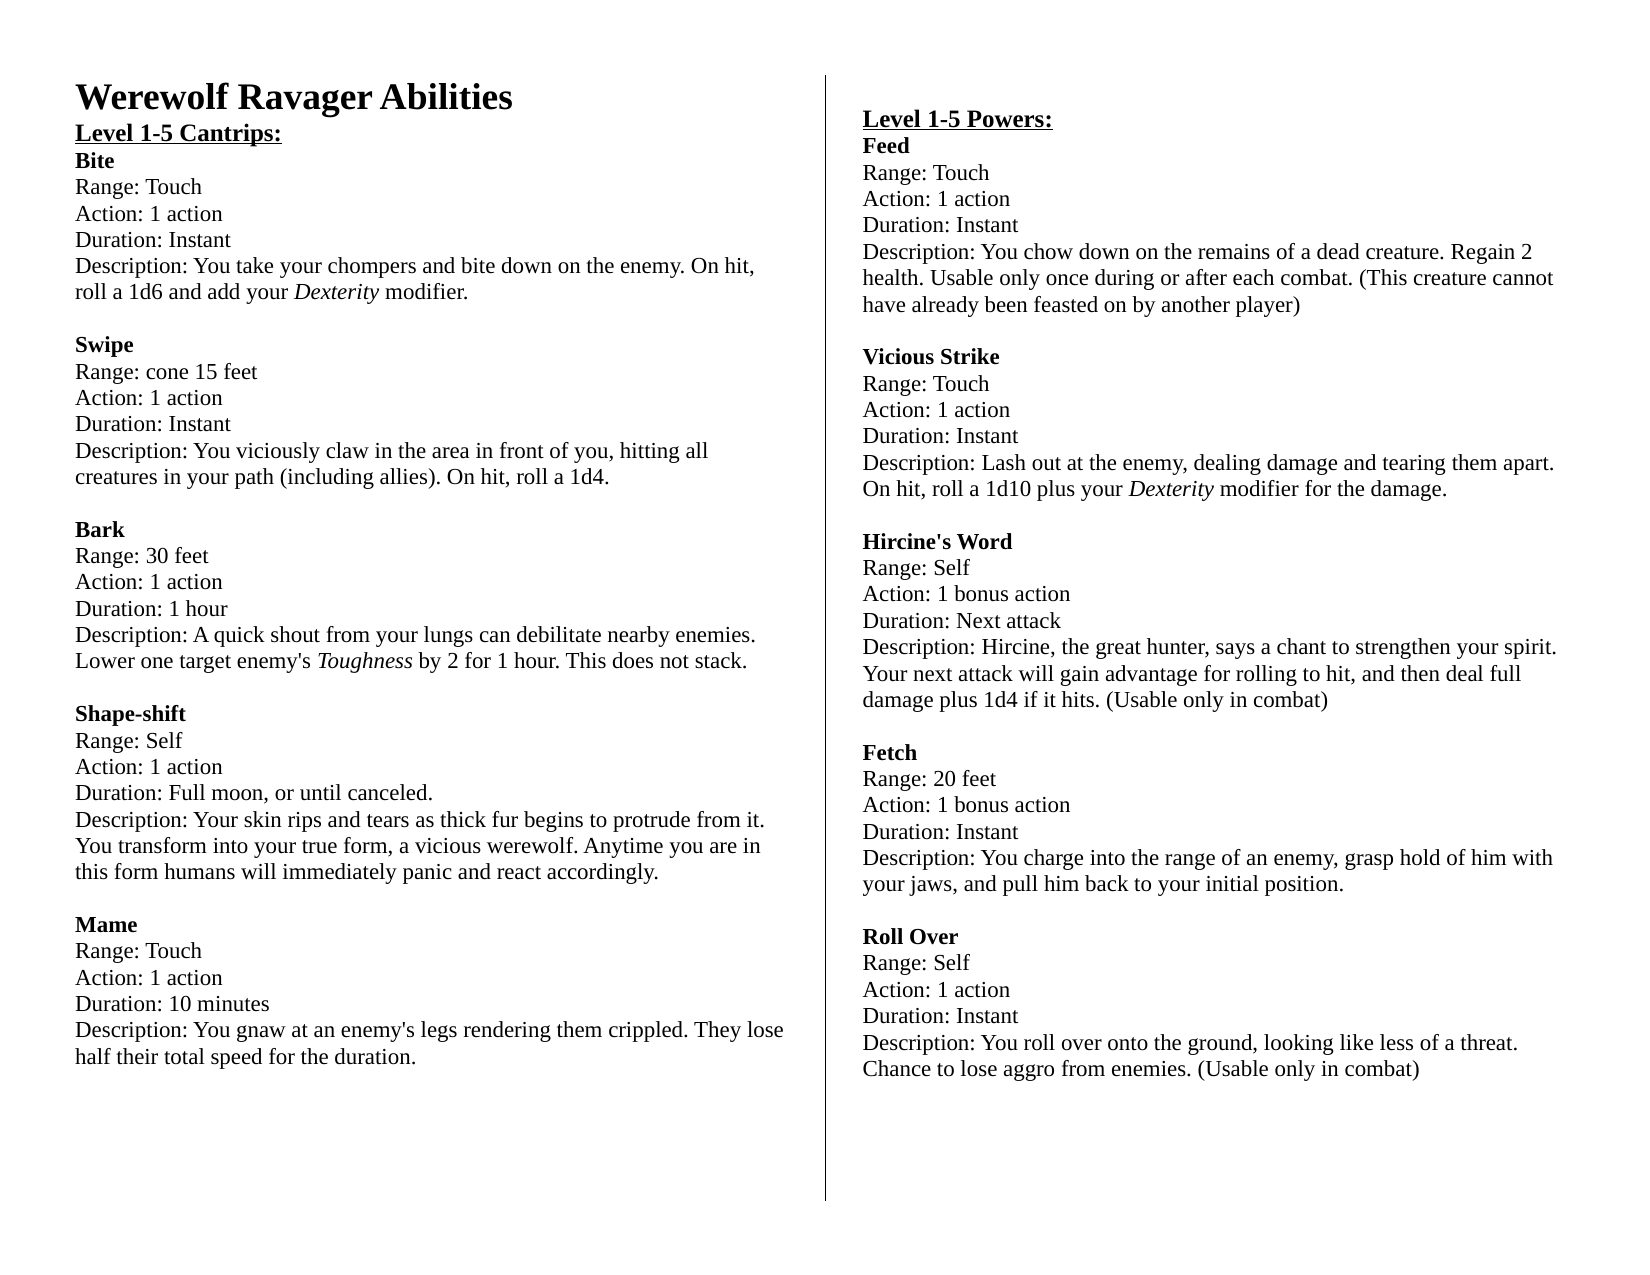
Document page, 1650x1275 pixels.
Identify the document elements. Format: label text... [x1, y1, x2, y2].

text Duration: Instant [862, 212, 1575, 238]
text Duration: Instant [75, 410, 787, 437]
text Swipe [75, 331, 787, 358]
text Range: Self [862, 949, 1575, 976]
text Description: Your skin rips and tears as thick fur begins to protrude from it. You transform into your true form, a vicious werewolf. Anytime you are in this form humans will immediately panic and react accordingly. [75, 806, 787, 885]
text Range: Touch [75, 937, 787, 964]
text Range: Touch [862, 370, 1575, 396]
text Roll Over [862, 923, 1575, 949]
text Range: Self [75, 727, 787, 753]
text Level 1-5 Powers: [862, 104, 1575, 132]
text Duration: Next attack [862, 607, 1575, 633]
text Duration: 1 hour [75, 595, 787, 621]
text Range: 30 feet [75, 542, 787, 568]
text Action: 1 action [75, 568, 787, 595]
text Duration: Instant [862, 1002, 1575, 1028]
text Description: You viciously claw in the area in front of you, hitting all creatures in your path (including allies). On hit, roll a 1d4. [75, 437, 787, 489]
text Action: 1 bonus action [862, 581, 1575, 607]
text Action: 1 action [862, 976, 1575, 1002]
text Bite [75, 147, 787, 173]
text Duration: Instant [75, 226, 787, 252]
text Range: Self [862, 554, 1575, 581]
text Shape-shift [75, 674, 787, 727]
text Description: A quick shout from your lungs can debilitate nearby enemies. Lower one target enemy's Toughness by 2 for 1 hour. This does not stack. [75, 621, 787, 674]
text Action: 1 action [75, 384, 787, 410]
text Werewolf Ravager Abilities [75, 75, 787, 118]
text Range: Touch [75, 173, 787, 199]
text Bark [75, 516, 787, 542]
text Action: 1 action [75, 199, 787, 226]
text Range: cone 15 feet [75, 358, 787, 384]
text Level 1-5 Cantrips: [75, 118, 787, 147]
text Hircine's Word [862, 528, 1575, 554]
text Duration: Full moon, or until canceled. [75, 779, 787, 806]
text Range: Touch [862, 159, 1575, 185]
text Description: You roll over onto the ground, looking like less of a threat. Chance to lose aggro from enemies. (Usable only in combat) [862, 1028, 1575, 1081]
text Description: You chow down on the remains of a dead creature. Regain 2 health. Usable only once during or after each combat. (This creature cannot have already been feasted on by another player) [862, 238, 1575, 317]
text Action: 1 action [862, 185, 1575, 212]
text Description: You charge into the range of an enemy, grasp hold of him with your jaws, and pull him back to your initial position. [862, 844, 1575, 897]
text Description: You take your chompers and bite down on the enemy. On hit, roll a 1d6 and add your Dexterity modifier. [75, 252, 787, 305]
text Range: 20 feet [862, 765, 1575, 791]
text Duration: 10 minutes [75, 990, 787, 1017]
text Mame [75, 911, 787, 937]
text Duration: Instant [862, 818, 1575, 844]
text Feed [862, 132, 1575, 159]
text Fetch [862, 739, 1575, 765]
text Vicious Strike [862, 343, 1575, 370]
text Action: 1 action [862, 396, 1575, 422]
text Duration: Instant [862, 422, 1575, 449]
text Description: Hircine, the great hunter, says a chant to strengthen your spirit. Your next attack will gain advantage for rolling to hit, and then deal full damage plus 1d4 if it hits. (Usable only in combat) [862, 633, 1575, 712]
text Description: You gnaw at an enemy's legs rendering them crippled. They lose half their total speed for the duration. [75, 1017, 787, 1069]
text Action: 1 action [75, 964, 787, 990]
text Description: Lash out at the enemy, dealing damage and tearing them apart. On hit, roll a 1d10 plus your Dexterity modifier for the damage. [862, 449, 1575, 501]
text Action: 1 bonus action [862, 791, 1575, 818]
text Action: 1 action [75, 753, 787, 779]
